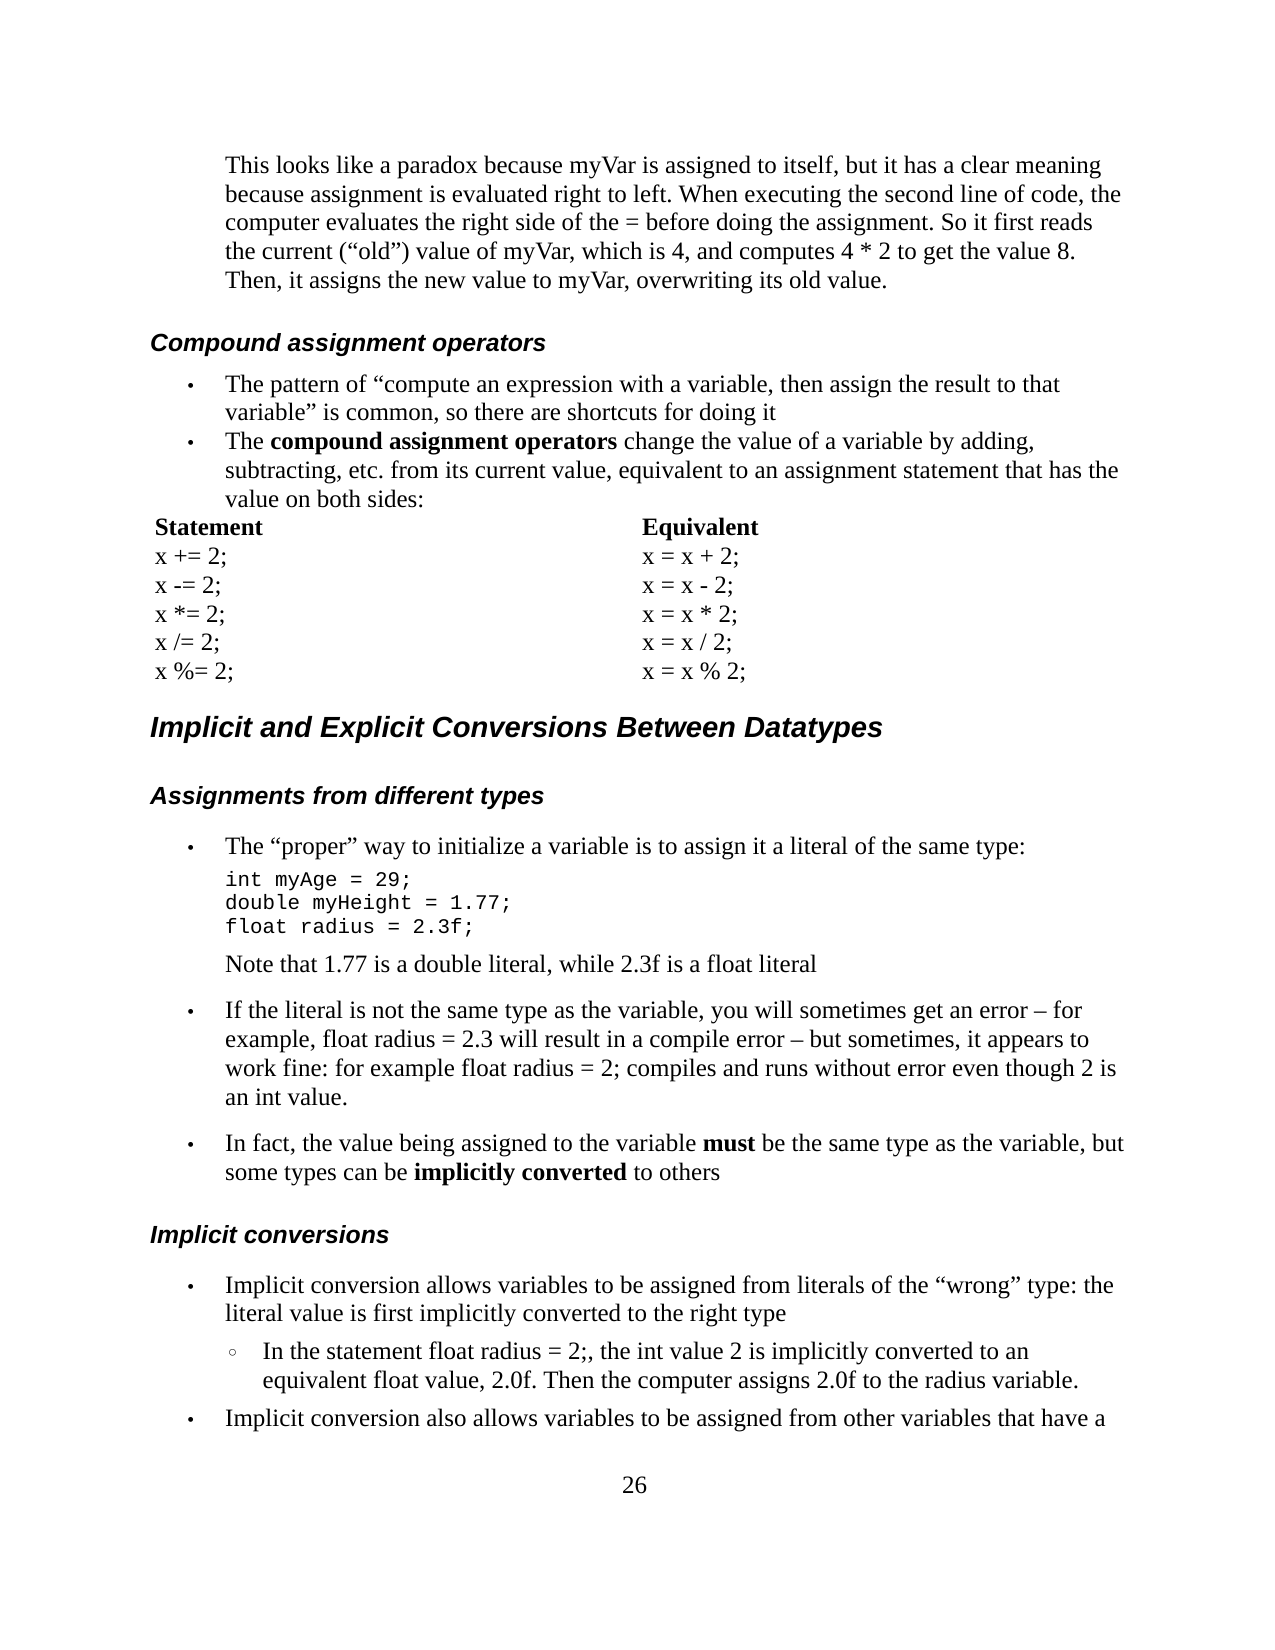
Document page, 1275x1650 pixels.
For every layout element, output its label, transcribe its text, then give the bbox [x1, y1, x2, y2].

list double myHeight = 1.77; [187, 892, 1125, 916]
table_cell x = x + 2; [638, 541, 1125, 570]
subtitle Assignments from different types [150, 781, 1125, 809]
table_header Equivalent [638, 513, 1125, 541]
subtitle Implicit and Explicit Conversions Between Datatypes [150, 710, 1125, 743]
subtitle Compound assignment operators [150, 328, 1125, 356]
list Note that 1.77 is a double literal, while 2.3f is a float literal [187, 949, 1125, 977]
table_cell x *= 2; [150, 599, 637, 627]
list Implicit conversion allows variables to be assigned from literals of the “wrong” type: the literal value is first implicitly converted to the right type [187, 1270, 1125, 1327]
list float radius = 2.3f; [187, 916, 1125, 940]
list int myAge = 29; [187, 869, 1125, 892]
table_cell x += 2; [150, 541, 637, 570]
list The pattern of “compute an expression with a variable, then assign the result to that variable” is common, so there are shortcuts for doing it [187, 369, 1125, 426]
table_cell x -= 2; [150, 570, 637, 599]
list Implicit conversion also allows variables to be assigned from other variables that have a [187, 1403, 1125, 1431]
list In fact, the value being assigned to the variable must be the same type as the variable, but some types can be implicitly converted to others [187, 1128, 1125, 1186]
list In the statement float radius = 2;, the int value 2 is implicitly converted to an equivalent float value, 2.0f. Then the computer assigns 2.0f to the radius variable. [225, 1336, 1125, 1394]
table_cell x = x - 2; [638, 570, 1125, 599]
list The “proper” way to initialize a variable is to assign it a literal of the same type: [187, 831, 1125, 860]
list The compound assignment operators change the value of a variable by adding, subtracting, etc. from its current value, equivalent to an assignment statement that has the value on both sides: [187, 426, 1125, 512]
table_cell x /= 2; [150, 628, 637, 656]
subtitle Implicit conversions [150, 1220, 1125, 1248]
table_cell x = x * 2; [638, 599, 1125, 627]
list This looks like a paradox because myVar is assigned to itself, but it has a clear meaning because assignment is evaluated right to left. When executing the second line of code, the computer evaluates the right side of the = before doing the assignment. So it first reads the current (“old”) value of myVar, which is 4, and computes 4 * 2 to get the value 8. Then, it assigns the new value to myVar, overwriting its old value. [187, 150, 1125, 294]
table_cell x %= 2; [150, 656, 637, 685]
list If the literal is not the same type as the variable, you will sometimes get an error – for example, float radius = 2.3 will result in a compile error – but sometimes, it appears to work fine: for example float radius = 2; compiles and runs without error even though 2 is an int value. [187, 995, 1125, 1110]
table_cell x = x % 2; [638, 656, 1125, 685]
table_header Statement [150, 513, 637, 541]
table_cell x = x / 2; [638, 628, 1125, 656]
